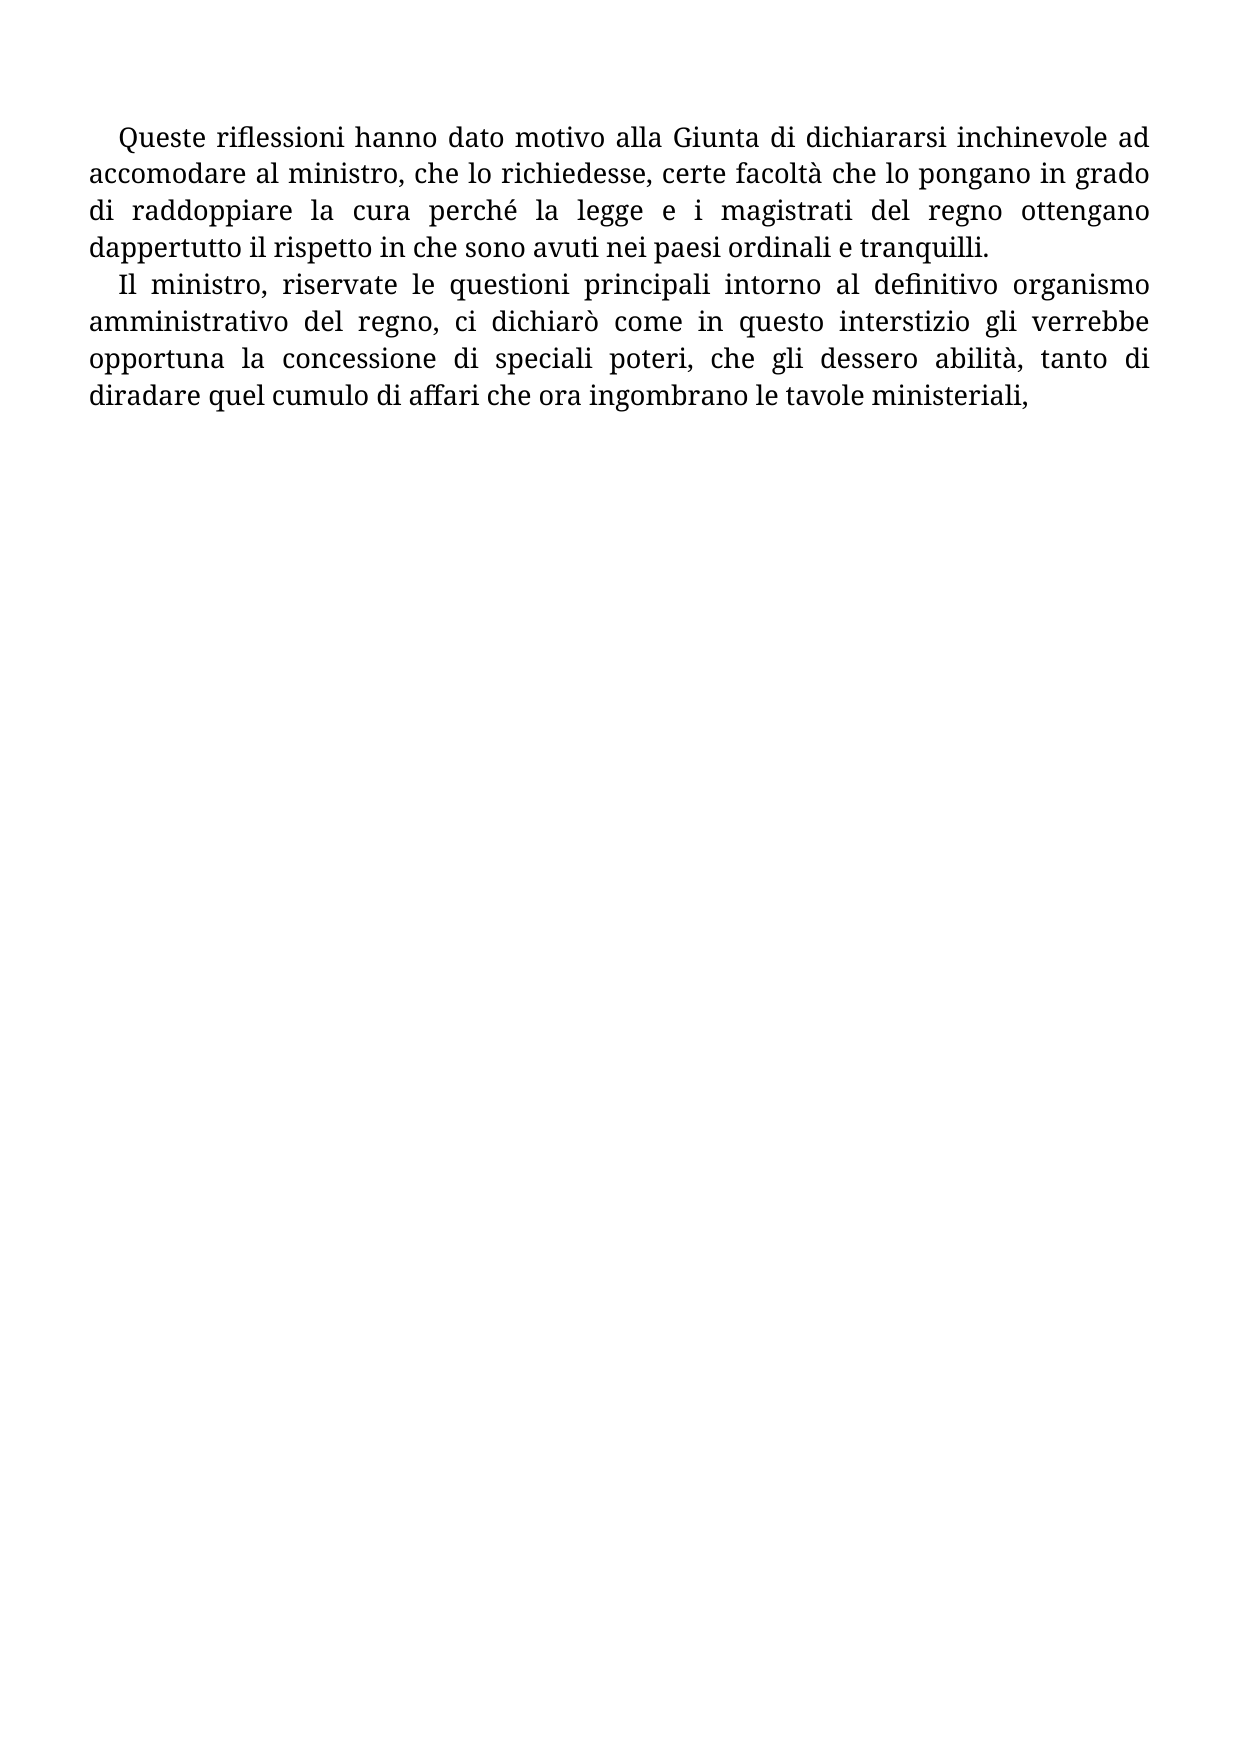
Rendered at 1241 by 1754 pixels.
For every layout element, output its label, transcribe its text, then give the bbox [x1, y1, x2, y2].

text Queste riflessioni hanno dato motivo alla Giunta di dichiararsi inchinevole ad accomodare al ministro, che lo richiedesse, certe facoltà che lo pongano in grado di raddoppiare la cura perché la legge e i magistrati del regno ottengano dappertutto il rispetto in che sono avuti nei paesi ordinali e tranquilli. [88, 118, 1152, 266]
text Il ministro, riservate le questioni principali intorno al definitivo organismo amministrativo del regno, ci dichiarò come in questo interstizio gli verrebbe opportuna la concessione di speciali poteri, che gli dessero abilità, tanto di diradare quel cumulo di affari che ora ingombrano le tavole ministeriali, [88, 266, 1152, 413]
